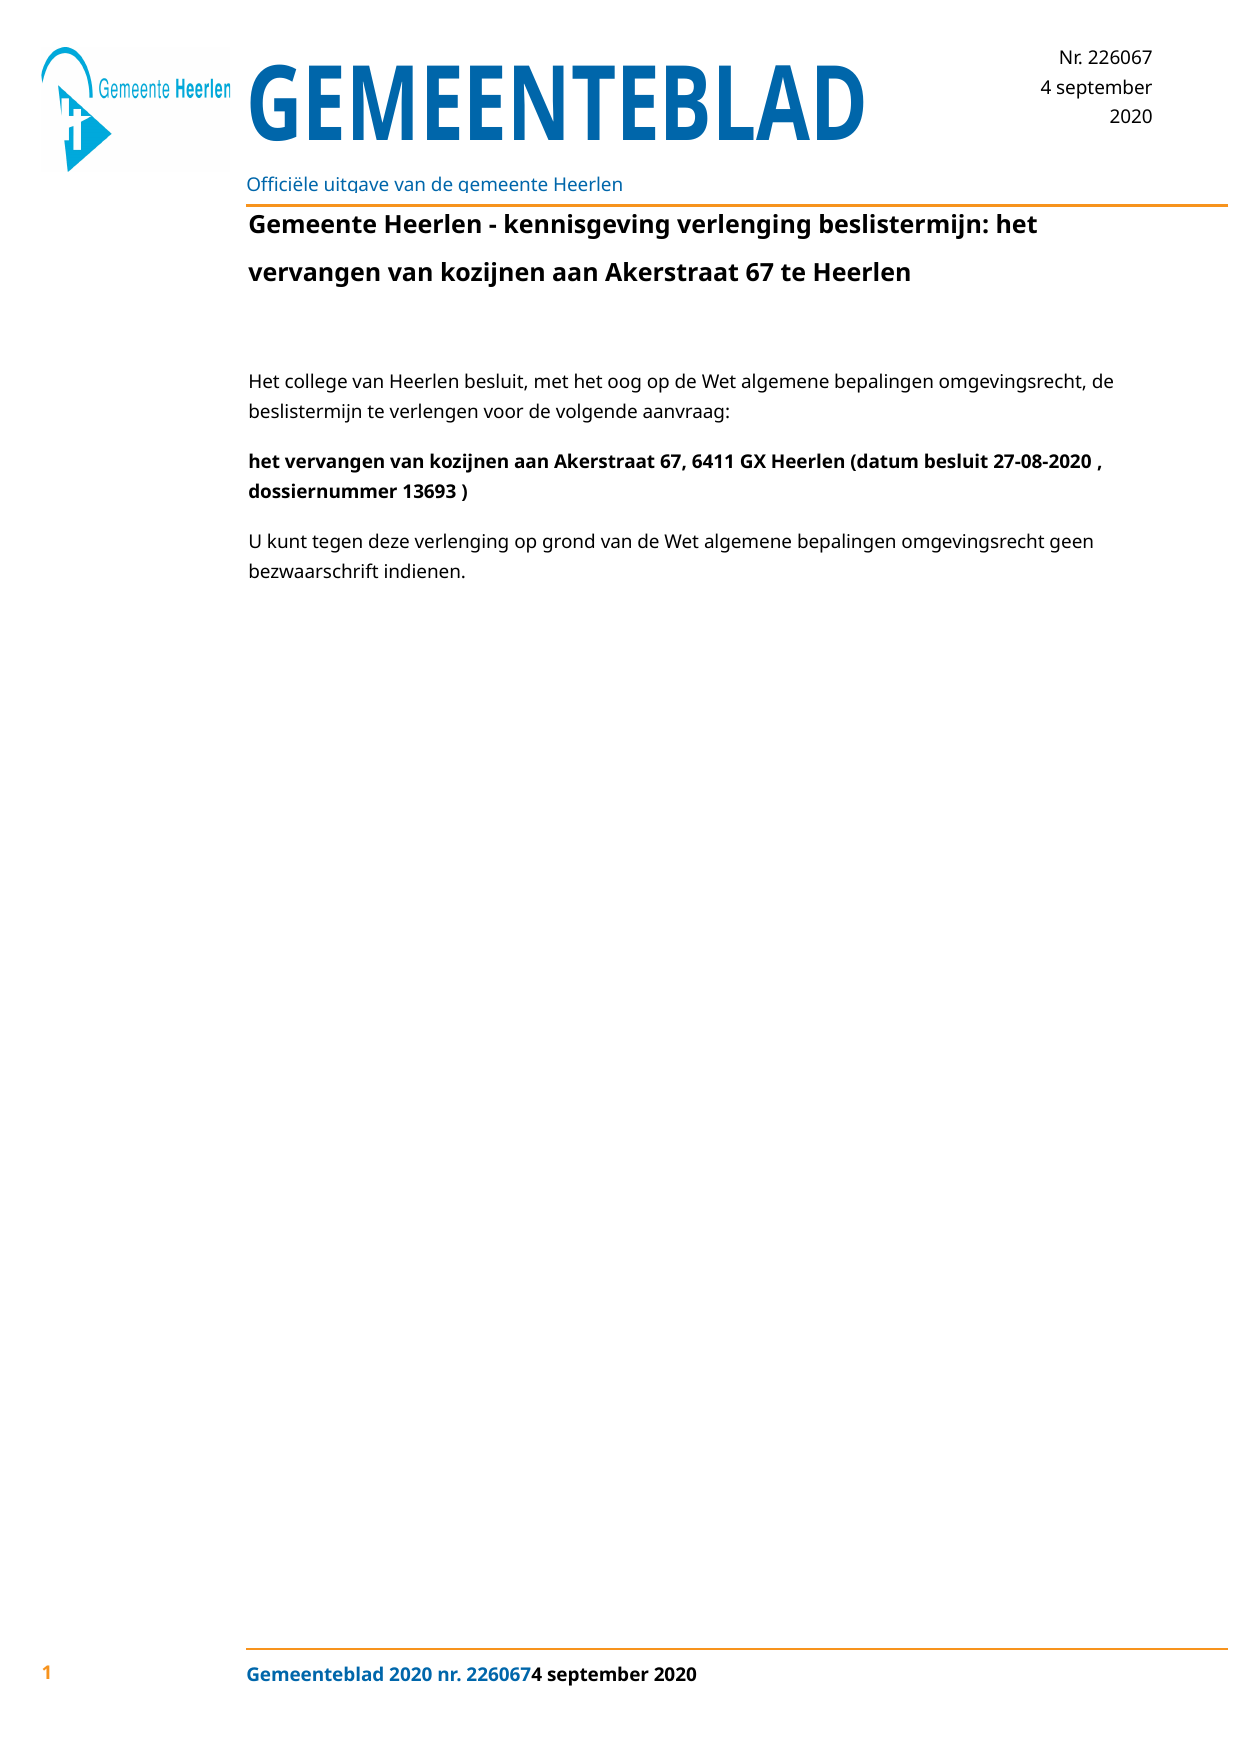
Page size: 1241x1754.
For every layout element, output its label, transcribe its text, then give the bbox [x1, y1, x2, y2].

text Het college van Heerlen besluit, met het oog op de Wet algemene bepalingen omgevingsrecht, de beslistermijn te verlengen voor de volgende aanvraag: [248, 368, 1152, 424]
text U kunt tegen deze verlenging op grond van de Wet algemene bepalingen omgevingsrecht geen bezwaarschrift indienen. [248, 528, 1152, 584]
picture [41, 47, 59, 70]
text het vervangen van kozijnen aan Akerstraat 67, 6411 GX Heerlen (datum besluit 27-08-2020 , dossiernummer 13693 ) [248, 448, 1152, 504]
text Gemeente Heerlen - kennisgeving verlenging beslistermijn: het vervangen van kozijnen aan Akerstraat 67 te Heerlen [248, 207, 1152, 288]
picture [41, 47, 231, 172]
